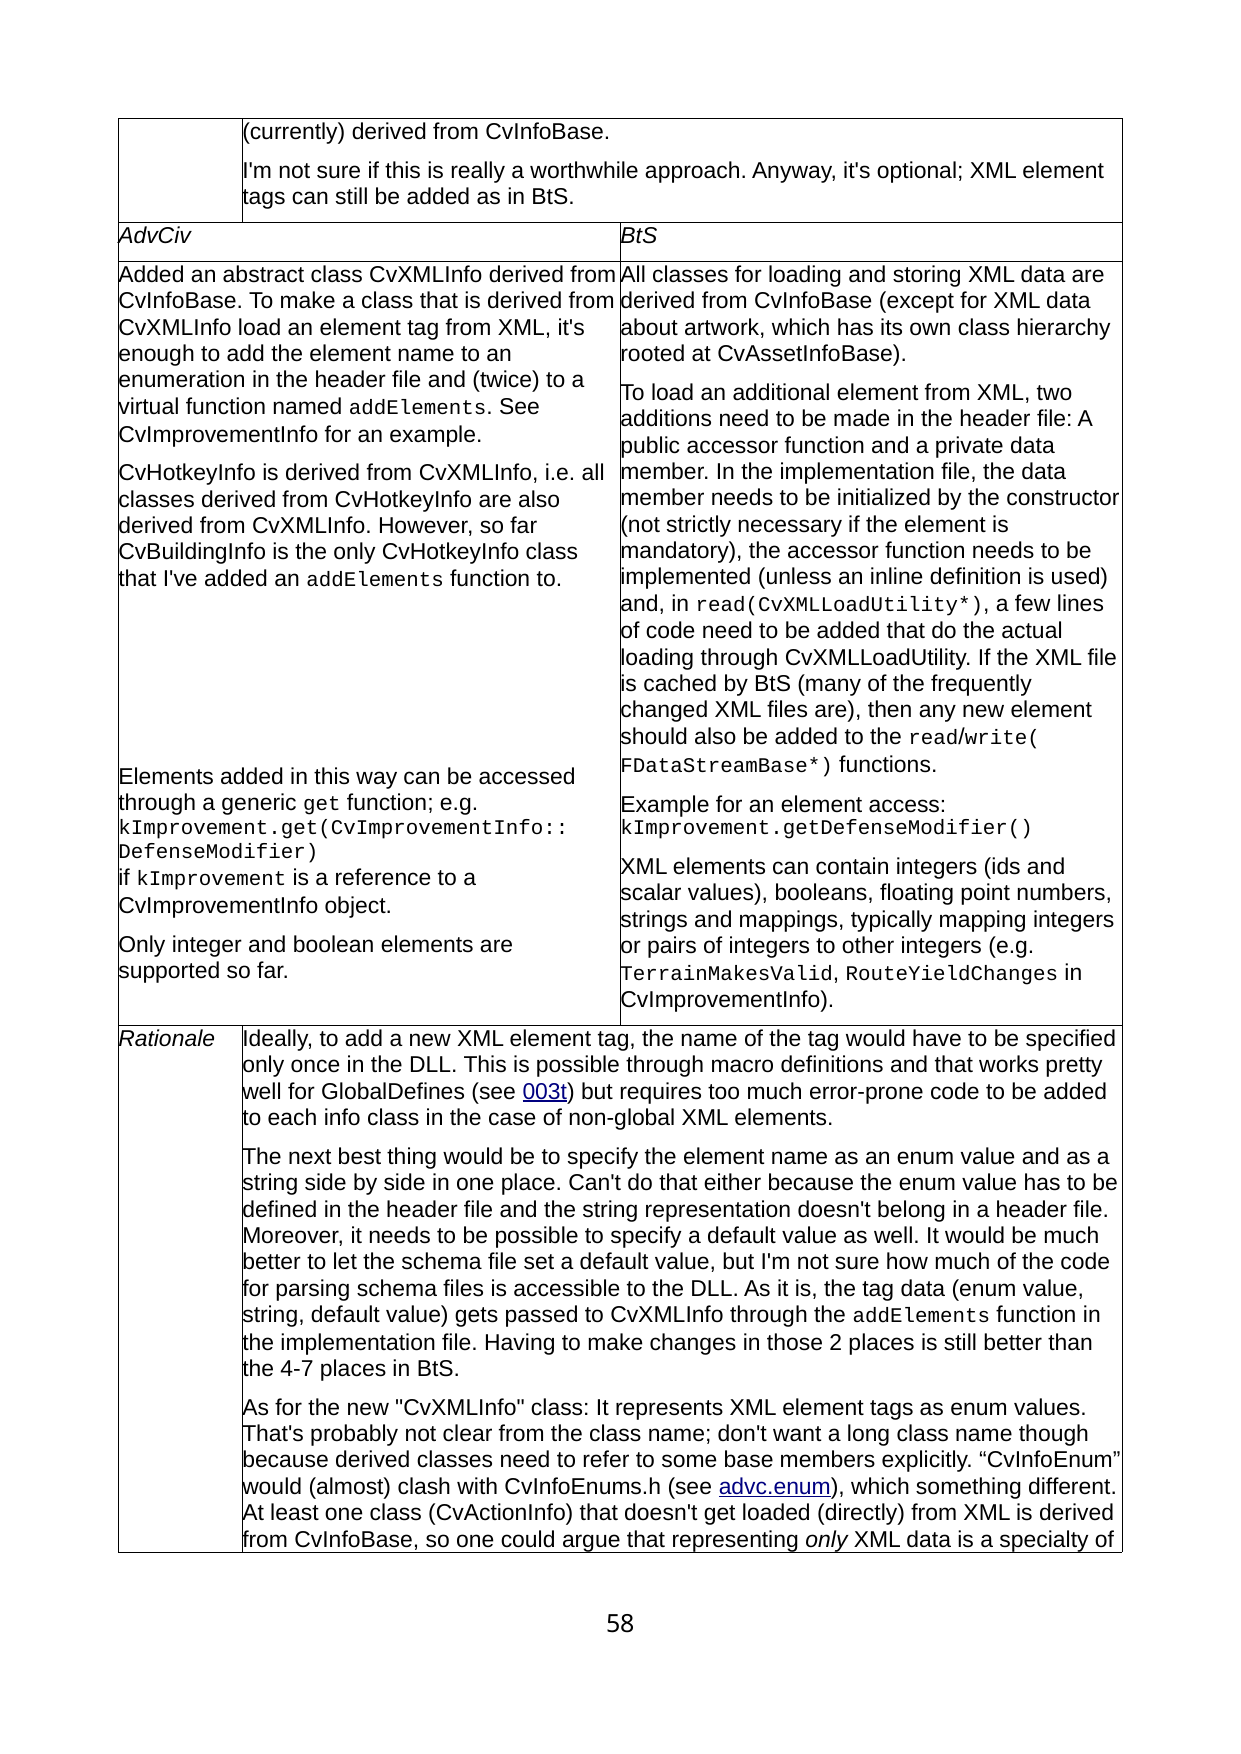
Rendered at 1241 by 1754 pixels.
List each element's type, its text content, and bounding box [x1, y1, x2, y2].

table_cell [119, 119, 242, 222]
table_cell Ideally, to add a new XML element tag, the name of the tag would have to be specified only once in the DLL. This is possible through macro definitions and that works pretty well for GlobalDefines (see 003t) but requires too much error-prone code to be added to each info class in the case of non-global XML elements. The next best thing would be to specify the element name as an enum value and as a string side by side in one place. Can't do that either because the enum value has to be defined in the header file and the string representation doesn't belong in a header file. Moreover, it needs to be possible to specify a default value as well. It would be much better to let the schema file set a default value, but I'm not sure how much of the code for parsing schema files is accessible to the DLL. As it is, the tag data (enum value, string, default value) gets passed to CvXMLInfo through the addElements function in the implementation file. Having to make changes in those 2 places is still better than the 4-7 places in BtS. As for the new "CvXMLInfo" class: It represents XML element tags as enum values. That's probably not clear from the class name; don't want a long class name though because derived classes need to refer to some base members explicitly. “CvInfoEnum” would (almost) clash with CvInfoEnums.h (see advc.enum), which something different. At least one class (CvActionInfo) that doesn't get loaded (directly) from XML is derived from CvInfoBase, so one could argue that representing only XML data is a specialty of [243, 1026, 1122, 1552]
table_cell (currently) derived from CvInfoBase. I'm not sure if this is really a worthwhile approach. Anyway, it's optional; XML element tags can still be added as in BtS. [243, 119, 1122, 222]
table_cell Added an abstract class CvXMLInfo derived from CvInfoBase. To make a class that is derived from CvXMLInfo load an element tag from XML, it's enough to add the element name to an enumeration in the header file and (twice) to a virtual function named addElements. See CvImprovementInfo for an example. CvHotkeyInfo is derived from CvXMLInfo, i.e. all classes derived from CvHotkeyInfo are also derived from CvXMLInfo. However, so far CvBuildingInfo is the only CvHotkeyInfo class that I've added an addElements function to. Elements added in this way can be accessed through a generic get function; e.g. kImprovement.get(CvImprovementInfo:: DefenseModifier) if kImprovement is a reference to a CvImprovementInfo object. Only integer and boolean elements are supported so far. [119, 262, 620, 1025]
table_cell All classes for loading and storing XML data are derived from CvInfoBase (except for XML data about artwork, which has its own class hierarchy rooted at CvAssetInfoBase). To load an additional element from XML, two additions need to be made in the header file: A public accessor function and a private data member. In the implementation file, the data member needs to be initialized by the constructor (not strictly necessary if the element is mandatory), the accessor function needs to be implemented (unless an inline definition is used) and, in read(CvXMLLoadUtility*), a few lines of code need to be added that do the actual loading through CvXMLLoadUtility. If the XML file is cached by BtS (many of the frequently changed XML files are), then any new element should also be added to the read/write( FDataStreamBase*) functions. Example for an element access: kImprovement.getDefenseModifier() XML elements can contain integers (ids and scalar values), booleans, floating point numbers, strings and mappings, typically mapping integers or pairs of integers to other integers (e.g. TerrainMakesValid, RouteYieldChanges in CvImprovementInfo). [621, 262, 1122, 1025]
table_cell Rationale [119, 1026, 242, 1552]
table_cell BtS [621, 223, 1122, 261]
table_cell AdvCiv [119, 223, 620, 261]
